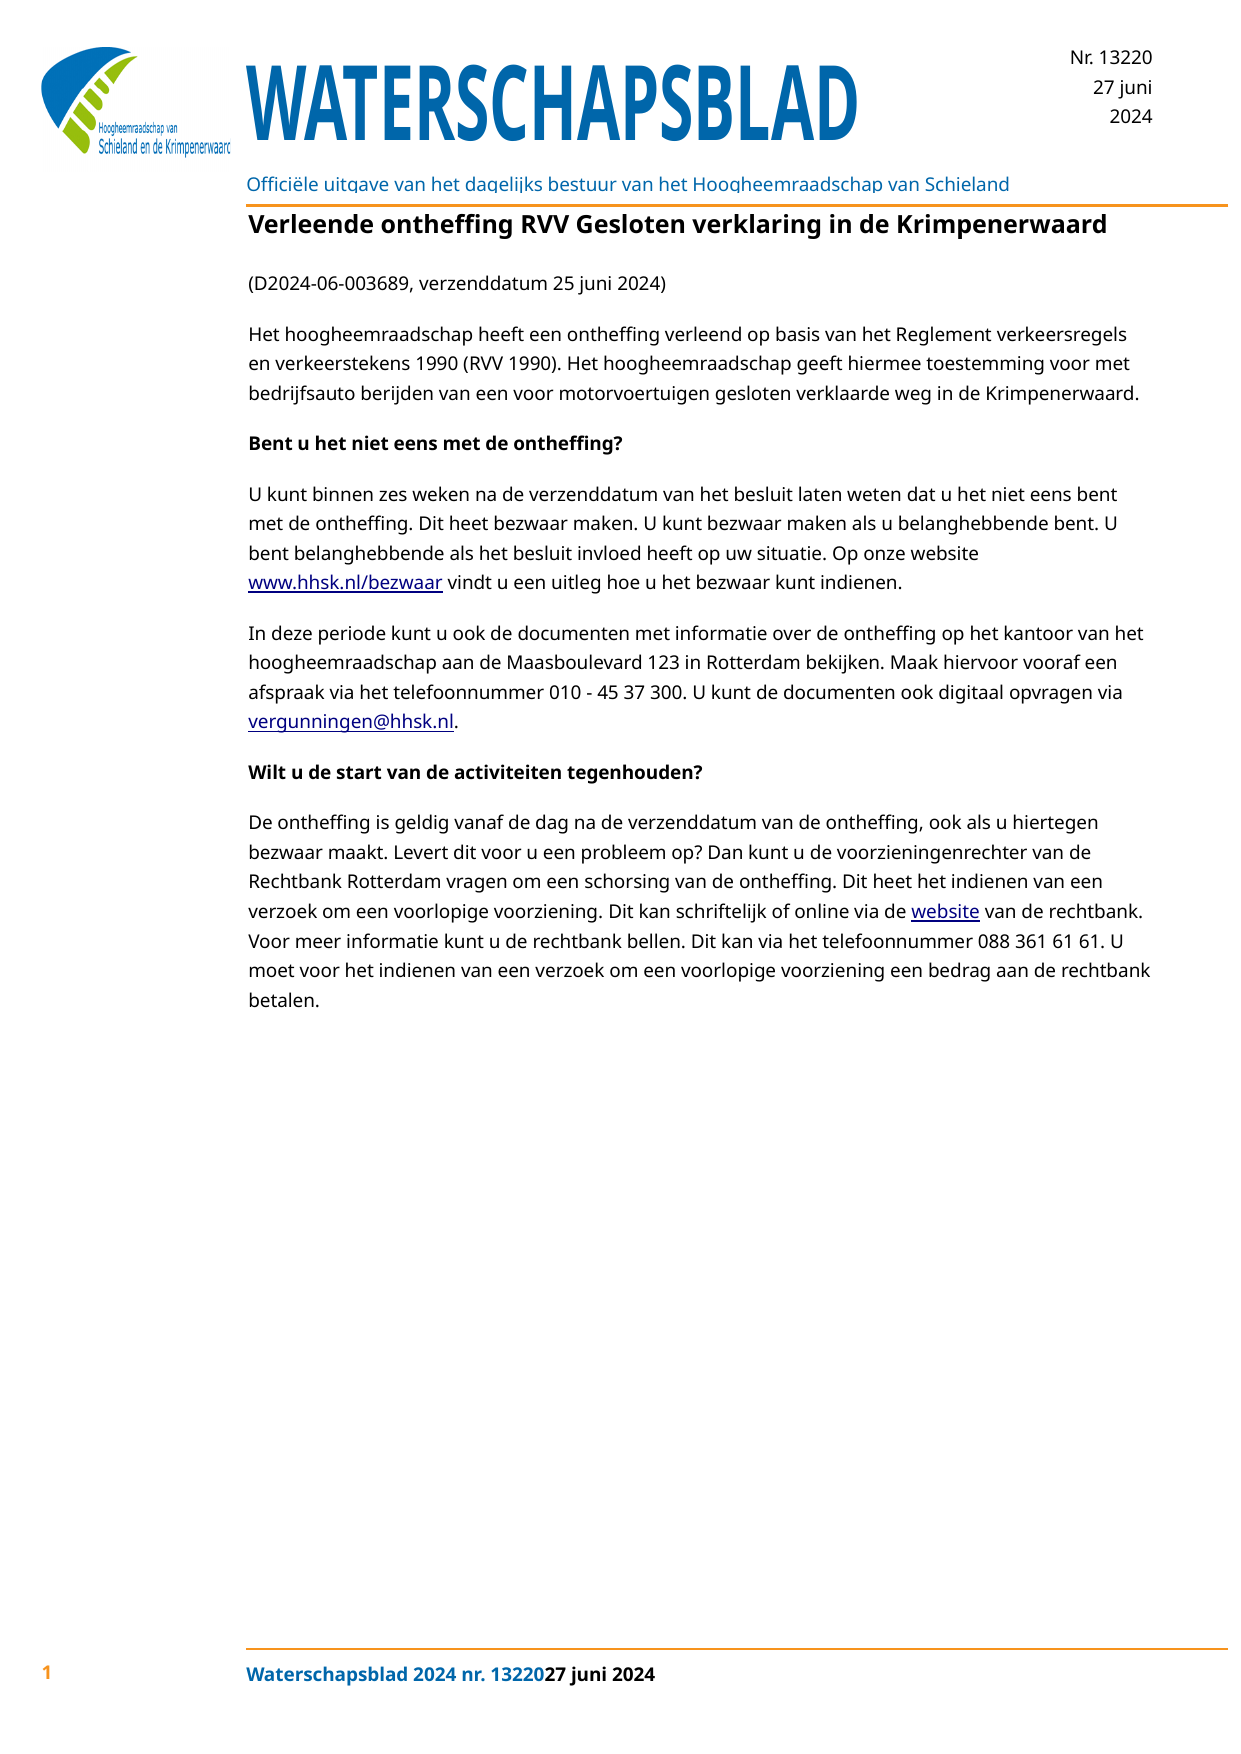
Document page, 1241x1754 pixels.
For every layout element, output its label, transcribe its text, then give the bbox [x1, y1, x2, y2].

text Het hoogheemraadschap heeft een ontheffing verleend op basis van het Reglement verkeersregels en verkeerstekens 1990 (RVV 1990). Het hoogheemraadschap geeft hiermee toestemming voor met bedrijfsauto berijden van een voor motorvoertuigen gesloten verklaarde weg in de Krimpenerwaard. [248, 321, 1152, 406]
text Wilt u de start van de activiteiten tegenhouden? [248, 759, 1152, 785]
text In deze periode kunt u ook de documenten met informatie over de ontheffing op het kantoor van het hoogheemraadschap aan de Maasboulevard 123 in Rotterdam bekijken. Maak hiervoor vooraf een afspraak via het telefoonnummer 010 - 45 37 300. U kunt de documenten ook digitaal opvragen via vergunningen@hhsk.nl. [248, 620, 1152, 734]
text U kunt binnen zes weken na de verzenddatum van het besluit laten weten dat u het niet eens bent met de ontheffing. Dit heet bezwaar maken. U kunt bezwaar maken als u belanghebbende bent. U bent belanghebbende als het besluit invloed heeft op uw situatie. Op onze website www.hhsk.nl/bezwaar vindt u een uitleg hoe u het bezwaar kunt indienen. [248, 481, 1152, 595]
text Bent u het niet eens met de ontheffing? [248, 430, 1152, 456]
text Verleende ontheffing RVV Gesloten verklaring in de Krimpenerwaard [248, 207, 1152, 241]
picture [41, 47, 231, 172]
text (D2024-06-003689, verzenddatum 25 juni 2024) [248, 270, 1152, 296]
text De ontheffing is geldig vanaf de dag na de verzenddatum van de ontheffing, ook als u hiertegen bezwaar maakt. Levert dit voor u een probleem op? Dan kunt u de voorzieningenrechter van de Rechtbank Rotterdam vragen om een schorsing van de ontheffing. Dit heet het indienen van een verzoek om een voorlopige voorziening. Dit kan schriftelijk of online via de website van de rechtbank. Voor meer informatie kunt u de rechtbank bellen. Dit kan via het telefoonnummer 088 361 61 61. U moet voor het indienen van een verzoek om een voorlopige voorziening een bedrag aan de rechtbank betalen. [248, 809, 1152, 1013]
